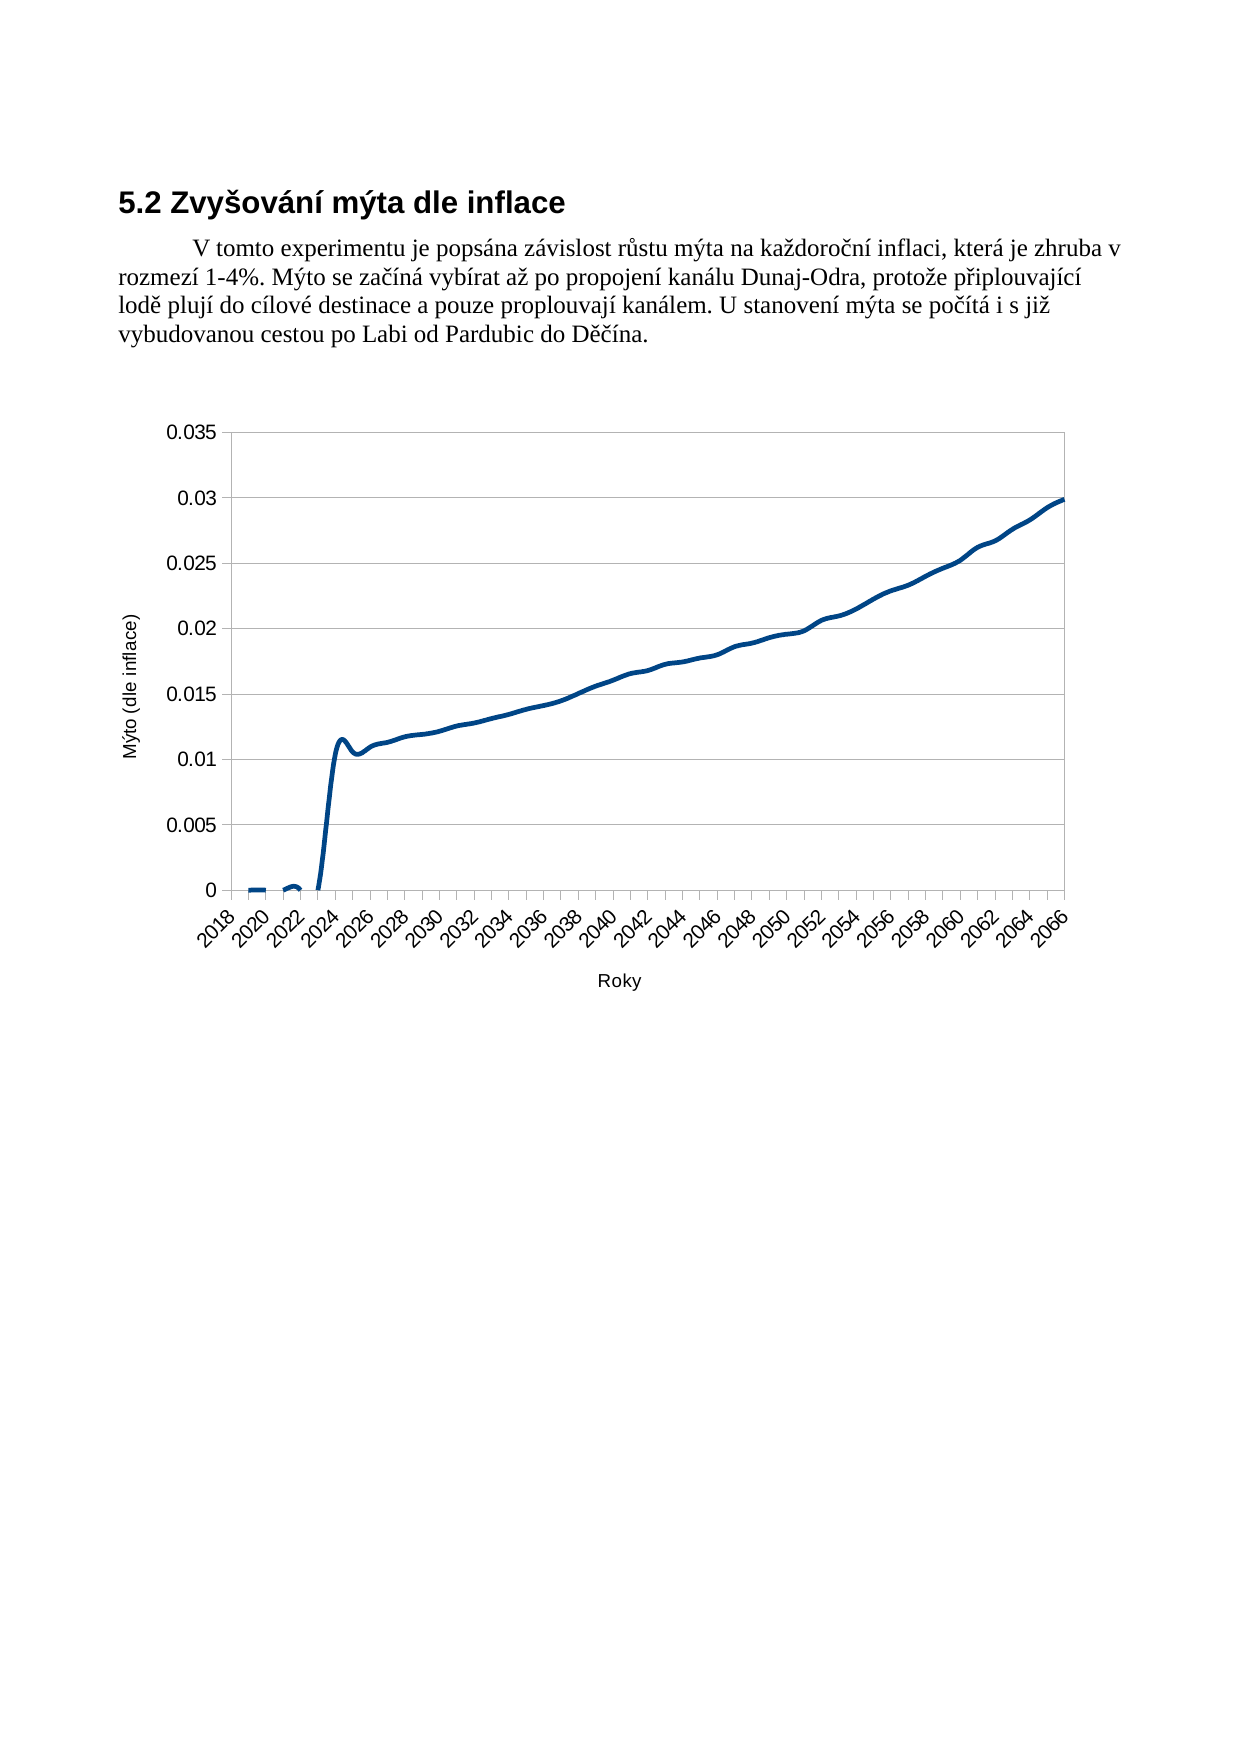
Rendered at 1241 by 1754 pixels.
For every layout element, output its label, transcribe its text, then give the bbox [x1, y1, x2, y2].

subtitle 5.2 Zvyšování mýta dle inflace [118, 184, 1122, 220]
text V tomto experimentu je popsána závislost růstu mýta na každoroční inflaci, která je zhruba v rozmezí 1-4%. Mýto se začíná vybírat až po propojení kanálu Dunaj-Odra, protože připlouvající lodě plují do cílové destinace a pouze proplouvají kanálem. U stanovení mýta se počítá i s již vybudovanou cestou po Labi od Pardubic do Děčína. [118, 233, 1122, 348]
